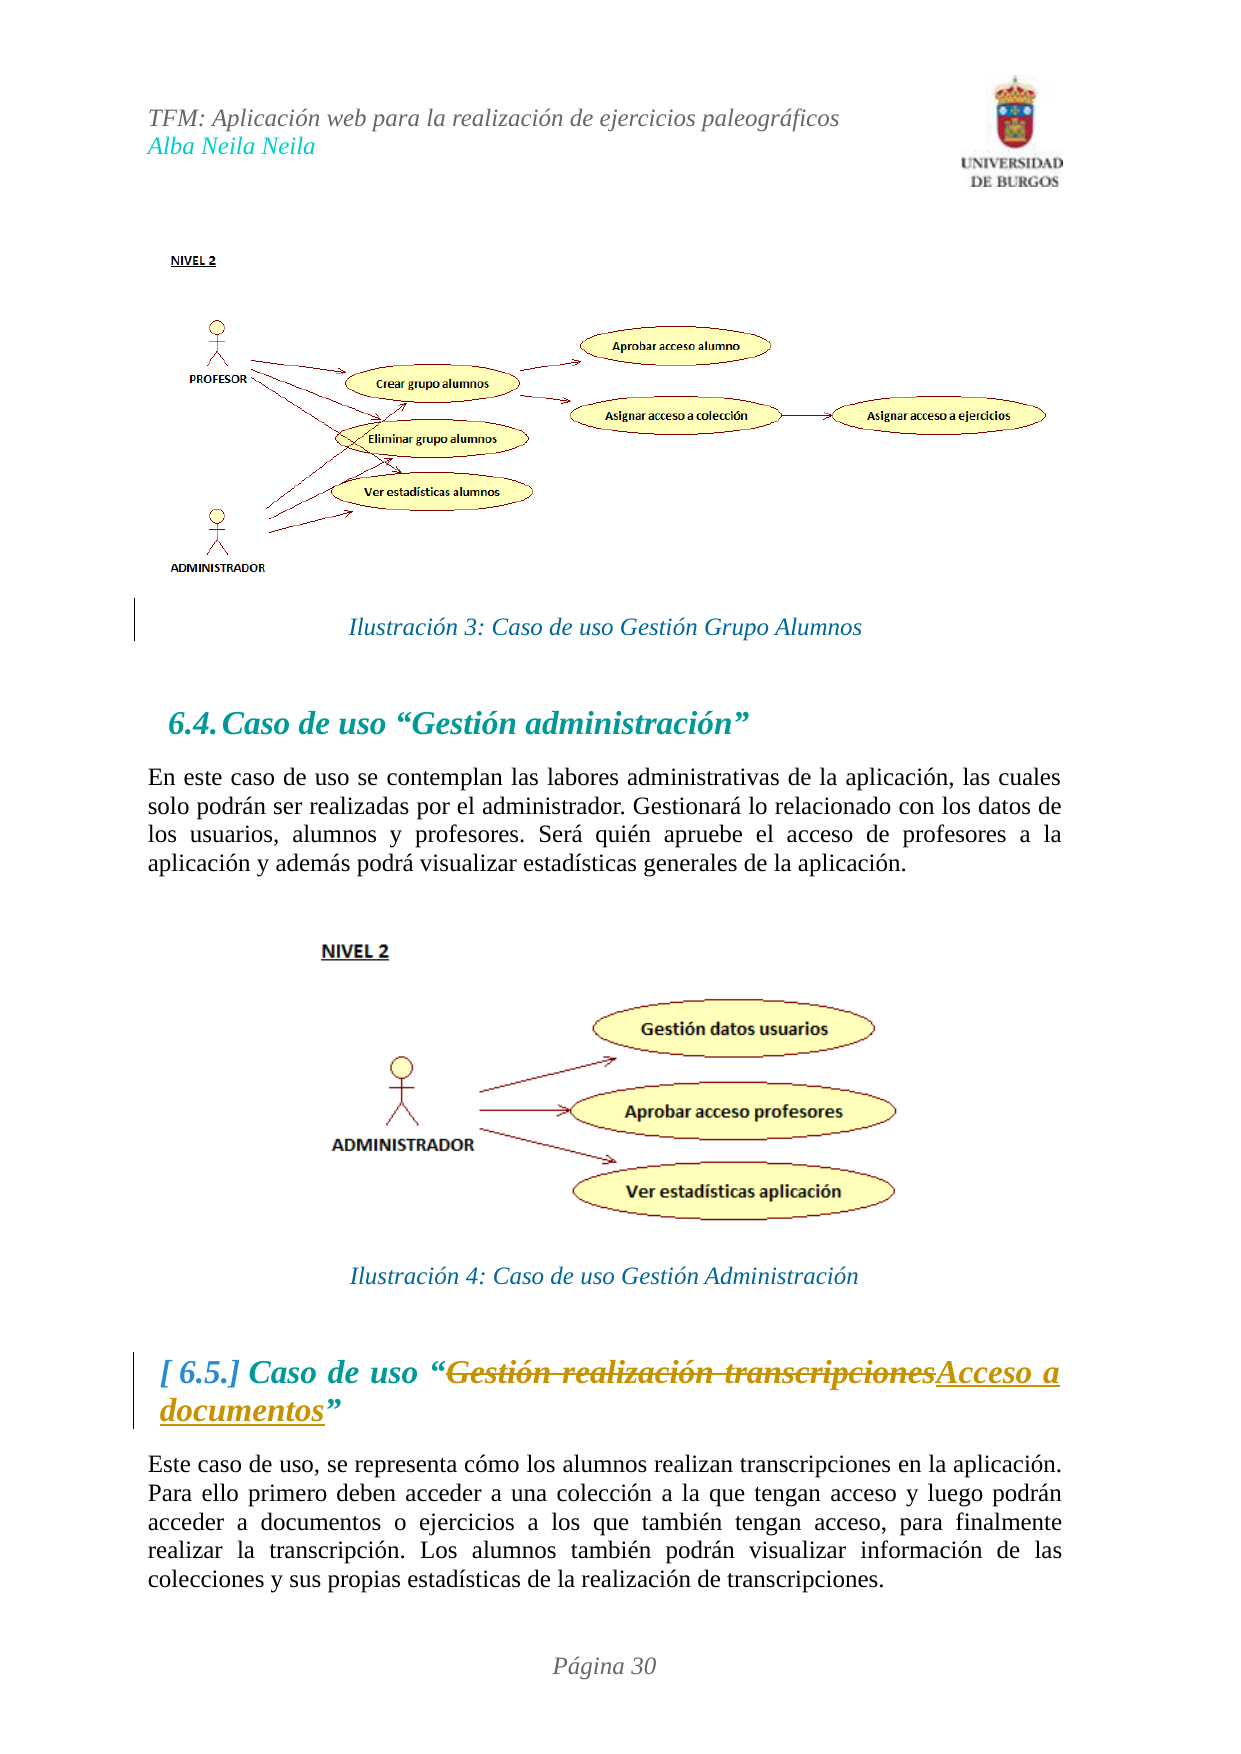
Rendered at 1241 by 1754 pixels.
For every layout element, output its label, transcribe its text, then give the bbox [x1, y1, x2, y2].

text Ilustración 4: Caso de uso Gestión Administración [288, 1247, 923, 1290]
text Este caso de uso, se representa cómo los alumnos realizan transcripciones en la aplicación. Para ello primero deben acceder a una colección a la que tengan acceso y luego podrán acceder a documentos o ejercicios a los que también tengan acceso, para finalmente realizar la transcripción. Los alumnos también podrán visualizar información de las colecciones y sus propias estadísticas de la realización de transcripciones. [148, 1449, 1063, 1593]
picture [466, 1270, 473, 1278]
picture [148, 231, 1063, 598]
picture [288, 906, 923, 1247]
text En este caso de uso se contemplan las labores administrativas de la aplicación, las cuales solo podrán ser realizadas por el administrador. Gestionará lo relacionado con los datos de los usuarios, alumnos y profesores. Será quién apruebe el acceso de profesores a la aplicación y además podrá visualizar estadísticas generales de la aplicación. [148, 762, 1063, 877]
picture [961, 75, 1063, 187]
subtitle Caso de uso “Acceso a documentos” [159, 1352, 1063, 1429]
text Ilustración 3: Caso de uso Gestión Grupo Alumnos [148, 598, 1062, 641]
subtitle Caso de uso “Gestión administración” [159, 703, 1063, 741]
